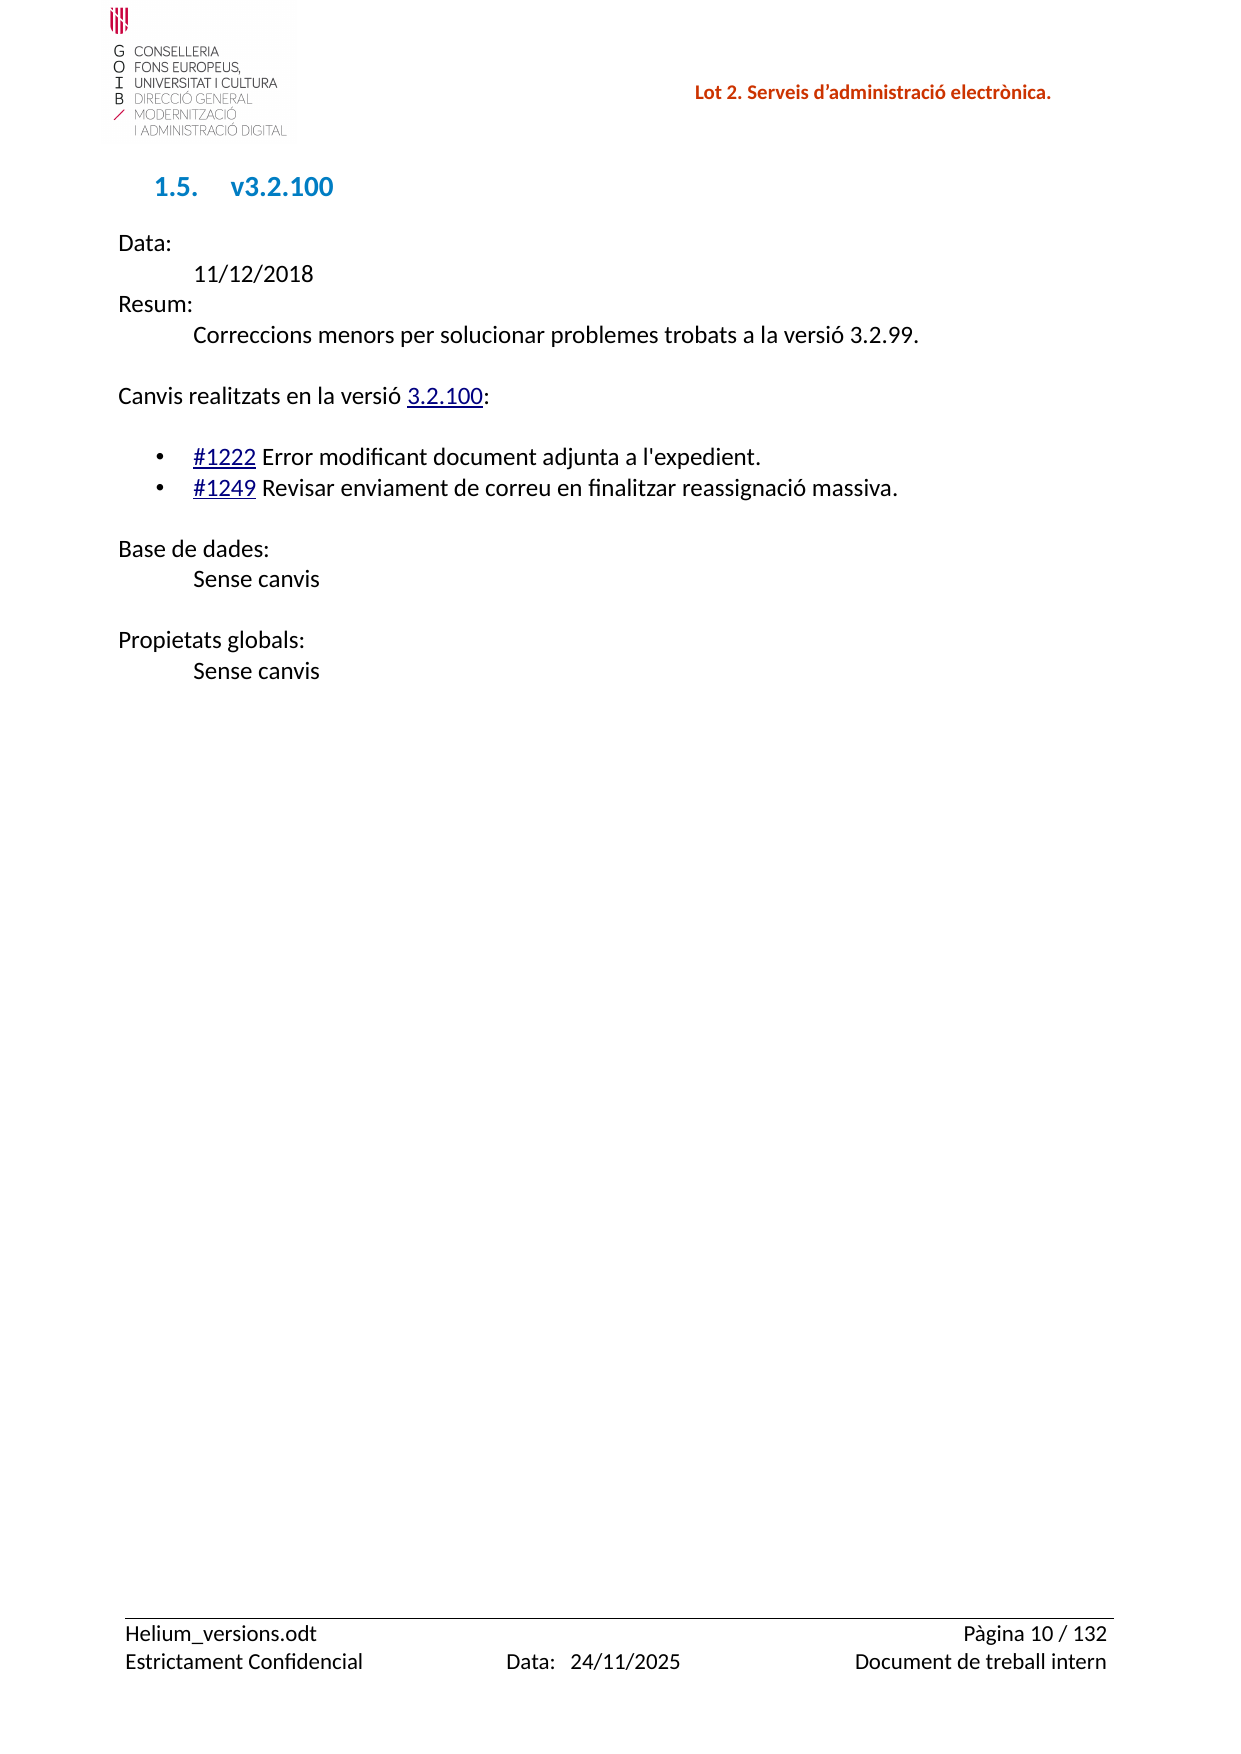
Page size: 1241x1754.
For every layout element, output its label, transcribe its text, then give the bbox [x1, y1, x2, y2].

text Resum: [118, 289, 1122, 319]
list #1249 Revisar enviament de correu en finalitzar reassignació massiva. [156, 472, 1122, 502]
text Canvis realitzats en la versió 3.2.100: [118, 380, 1122, 411]
text Propietats globals: [118, 624, 1122, 655]
picture [100, 0, 297, 144]
text Correccions menors per solucionar problemes trobats a la versió 3.2.99. [118, 319, 1122, 350]
text 11/12/2018 [118, 258, 1122, 289]
text Data: [118, 228, 1122, 258]
text Sense canvis [118, 655, 1122, 685]
text Sense canvis [118, 563, 1122, 594]
text Base de dades: [118, 533, 1122, 563]
subtitle v3.2.100 [153, 168, 1122, 204]
list #1222 Error modificant document adjunta a l'expedient. [156, 441, 1122, 472]
